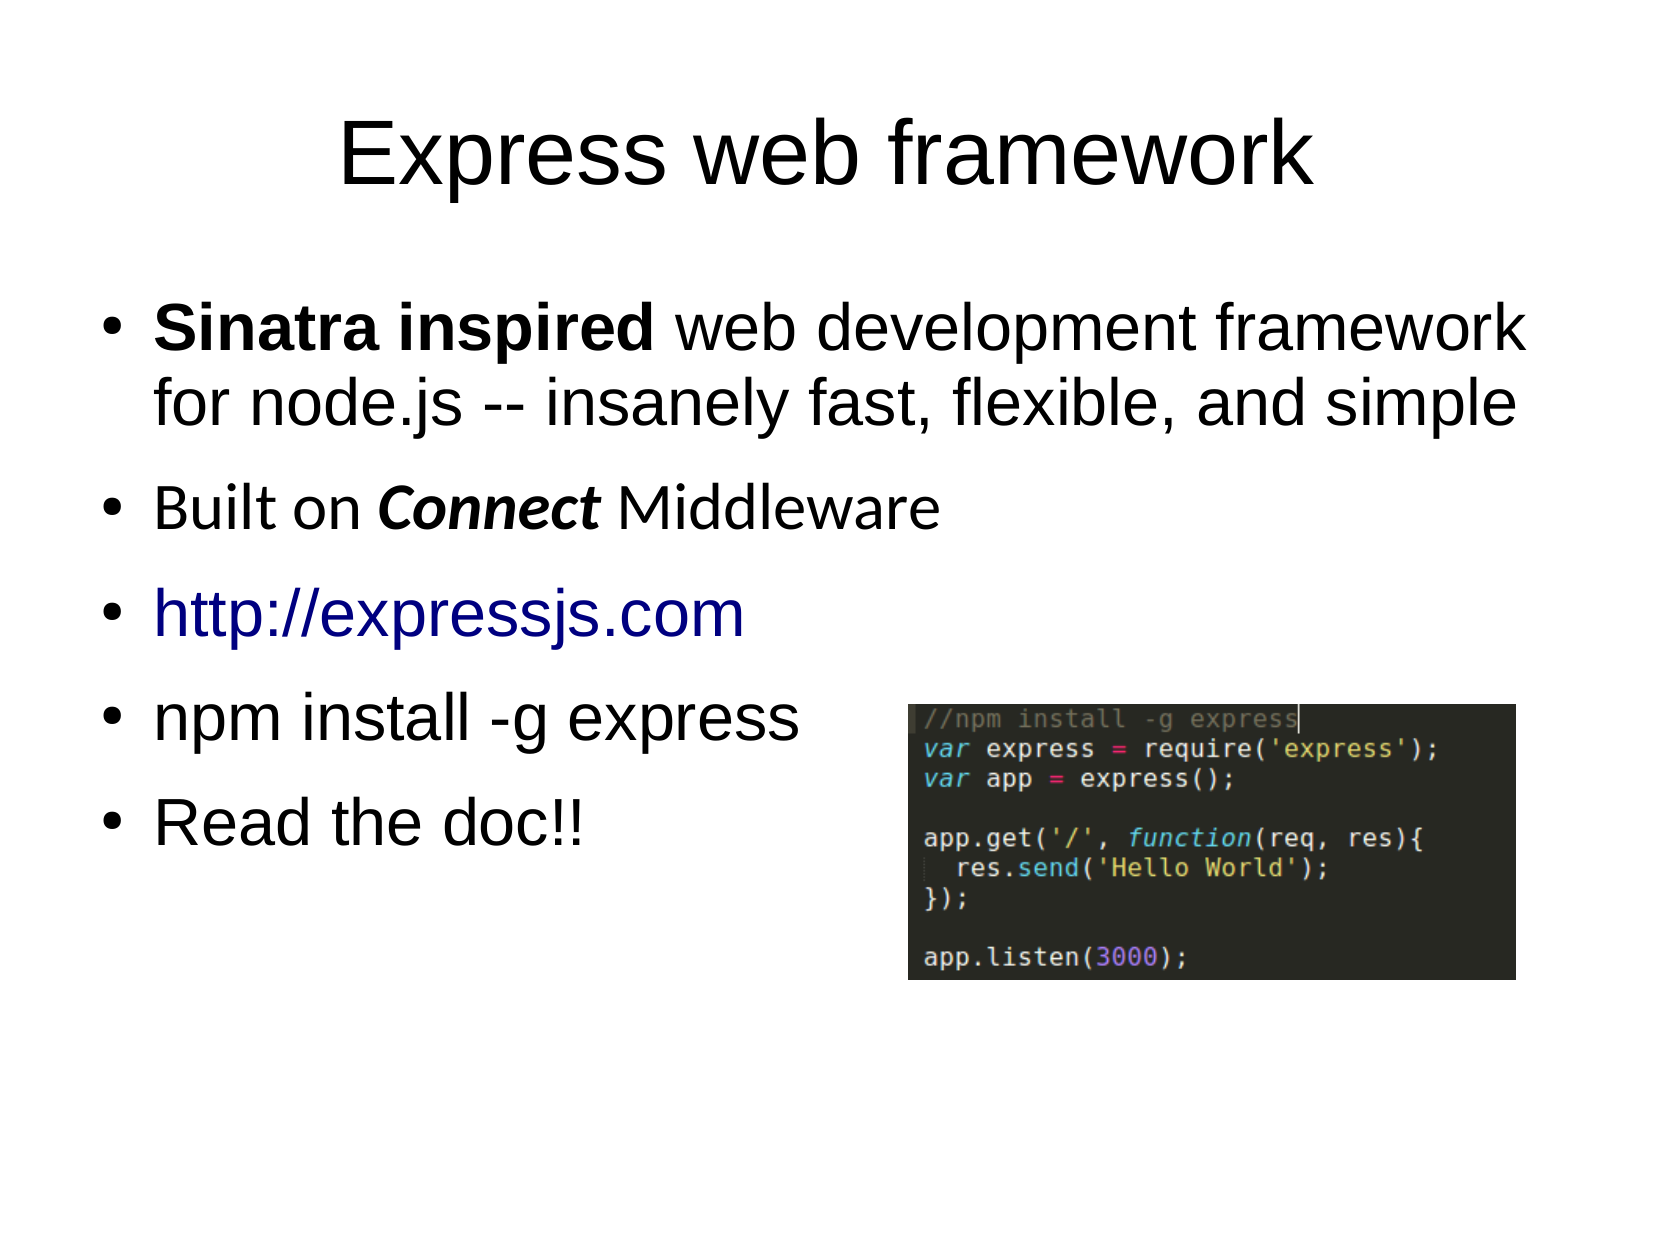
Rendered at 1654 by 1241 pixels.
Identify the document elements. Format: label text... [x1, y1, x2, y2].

title Express web framework [82, 49, 1571, 257]
list Sinatra inspired web development framework for node.js -- insanely fast, flexible, and simple Built on Connect Middleware http://expressjs.com npm install -g express Read the doc!! [82, 290, 1538, 1010]
picture [908, 704, 1516, 980]
